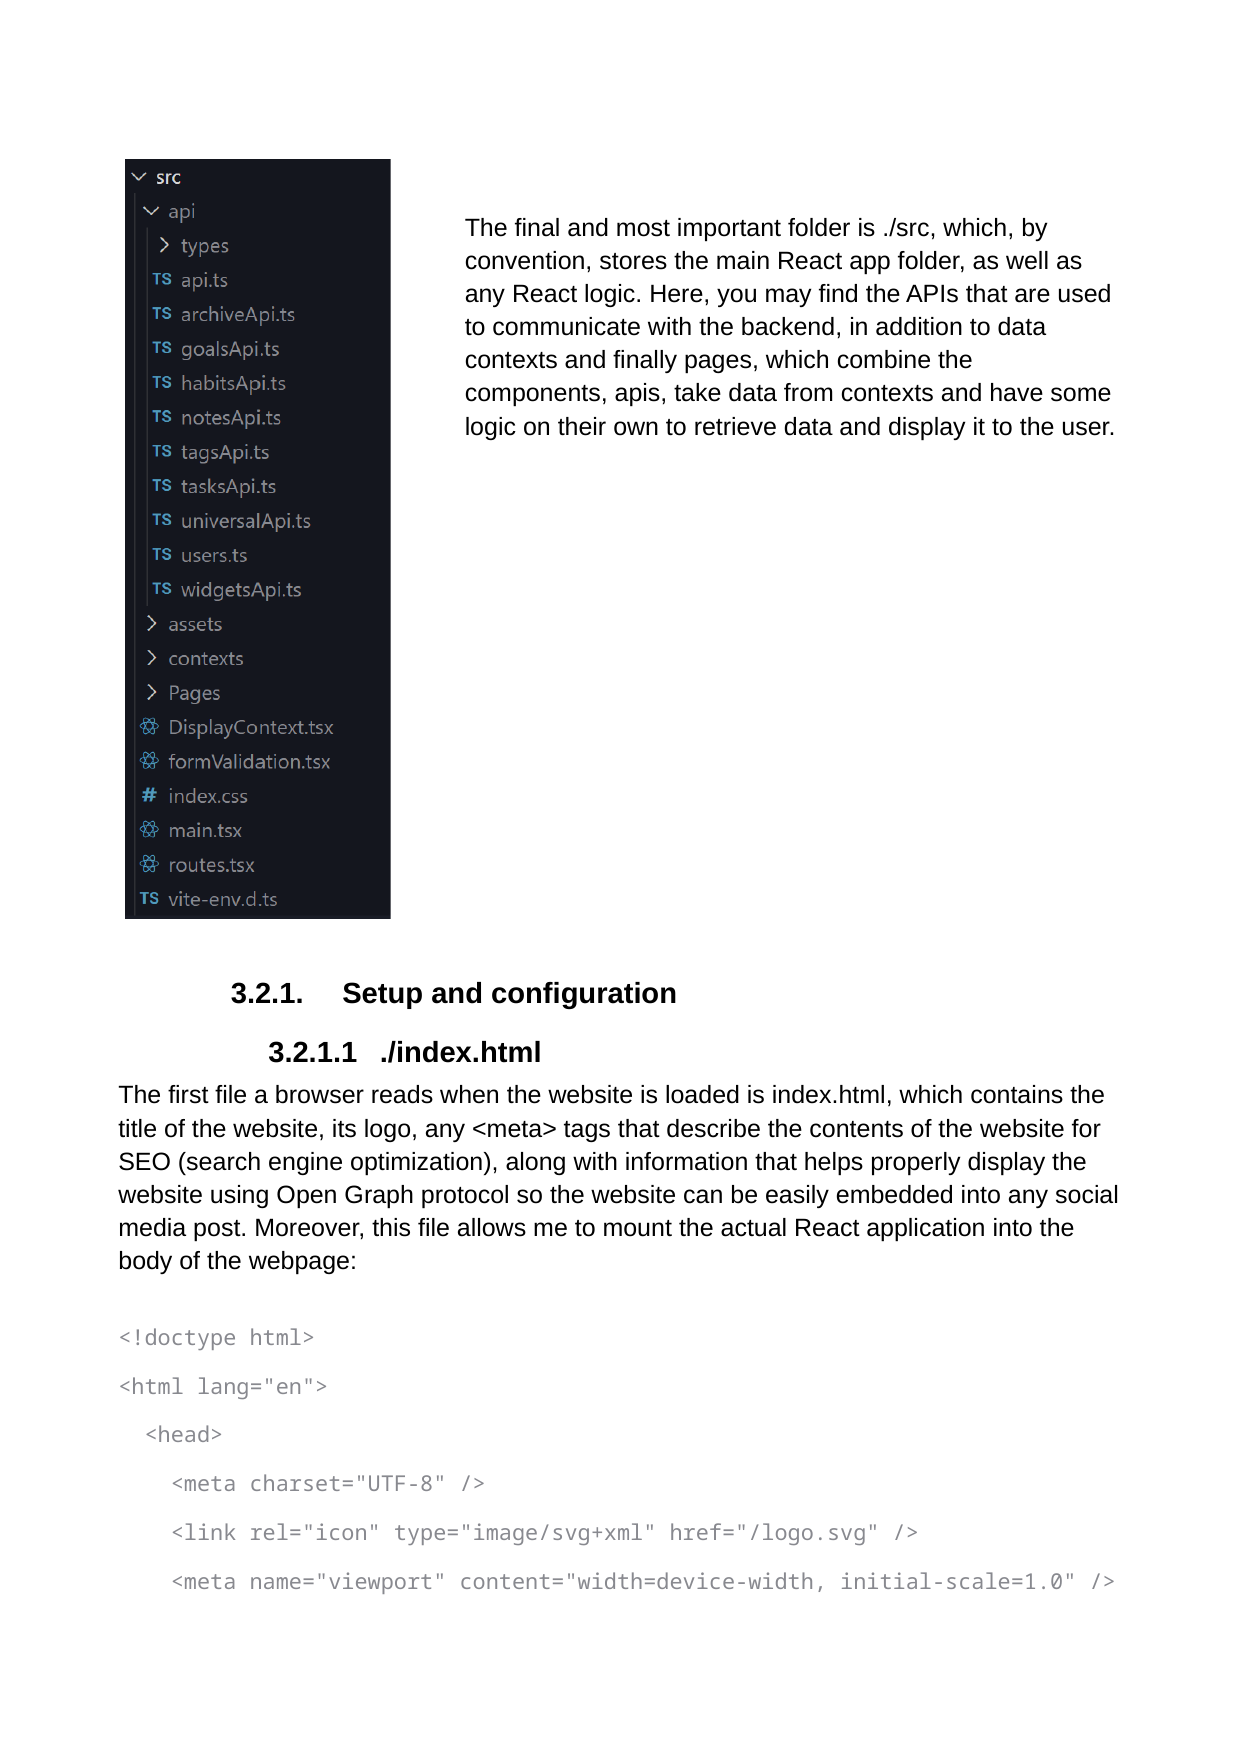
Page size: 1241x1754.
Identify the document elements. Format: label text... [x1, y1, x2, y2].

text <meta name="viewport" content="width=device-width, initial-scale=1.0" /> [118, 1566, 1122, 1596]
text The first file a browser reads when the website is loaded is index.html, which contains the title of the website, its logo, any <meta> tags that describe the contents of the website for SEO (search engine optimization), along with information that helps properly display the website using Open Graph protocol so the website can be easily embedded into any social media post. Moreover, this file allows me to mount the actual React application into the body of the webpage: [118, 1081, 1122, 1274]
text <meta charset="UTF-8" /> [118, 1468, 1122, 1498]
text <head> [118, 1419, 1122, 1449]
text <link rel="icon" type="image/svg+xml" href="/logo.svg" /> [118, 1517, 1122, 1547]
text <html lang="en"> [118, 1371, 1122, 1401]
subtitle Setup and configuration [231, 976, 1122, 1010]
text The final and most important folder is ./src, which, by convention, stores the main React app folder, as well as any React logic. Here, you may find the APIs that are used to communicate with the backend, in addition to data contexts and finally pages, which combine the components, apis, take data from contexts and have some logic on their own to retrieve data and display it to the user. [391, 213, 1122, 440]
subtitle ./index.html [268, 1034, 1122, 1068]
text <!doctype html> [118, 1322, 1122, 1352]
picture [125, 159, 391, 919]
